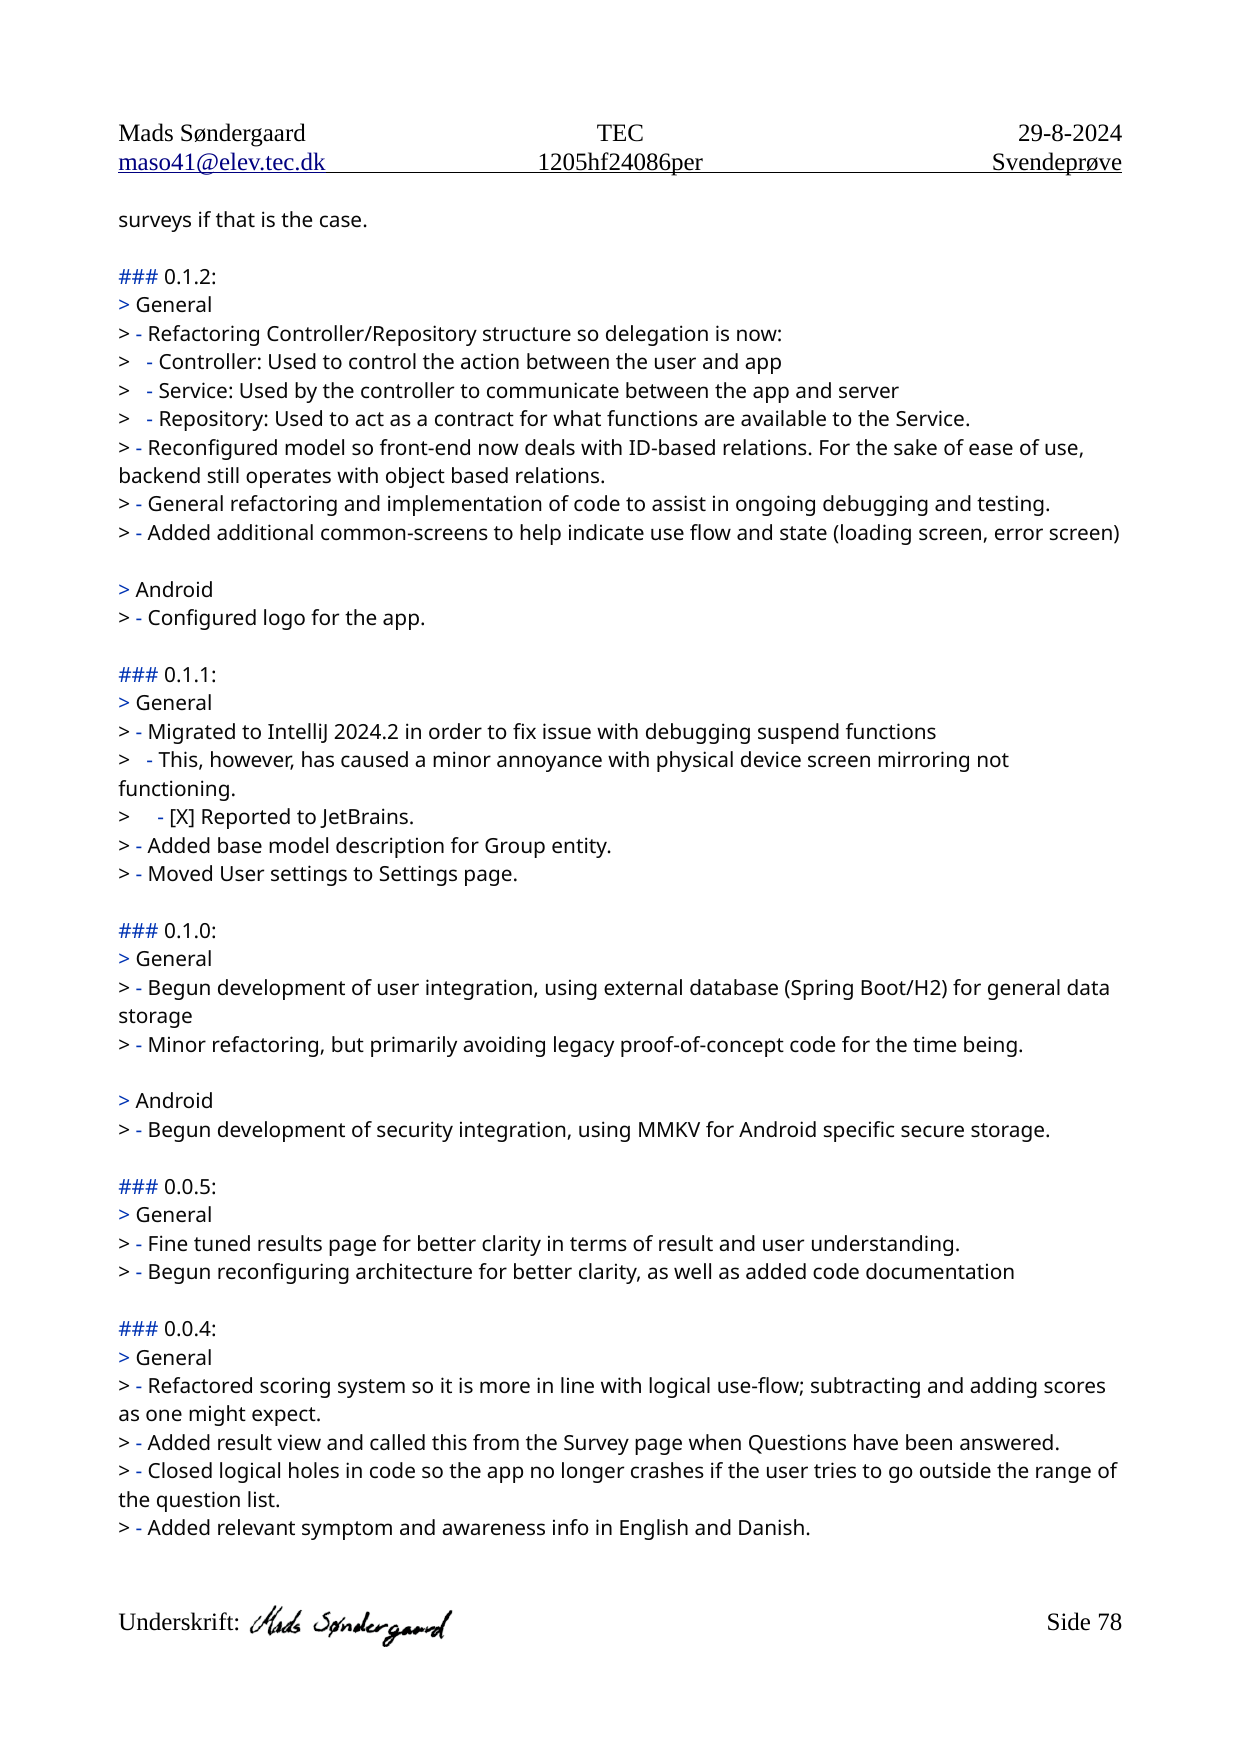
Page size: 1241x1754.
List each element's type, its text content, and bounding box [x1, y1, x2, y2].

picture [244, 1600, 458, 1647]
text surveys if that is the case. ### 0.1.2: > General > - Refactoring Controller/Repository structure so delegation is now: > - Controller: Used to control the action between the user and app > - Service: Used by the controller to communicate between the app and server > - Repository: Used to act as a contract for what functions are available to the Service. > - Reconfigured model so front-end now deals with ID-based relations. For the sake of ease of use, backend still operates with object based relations. > - General refactoring and implementation of code to assist in ongoing debugging and testing. > - Added additional common-screens to help indicate use flow and state (loading screen, error screen) > Android > - Configured logo for the app. ### 0.1.1: > General > - Migrated to IntelliJ 2024.2 in order to fix issue with debugging suspend functions > - This, however, has caused a minor annoyance with physical device screen mirroring not functioning. > - [X] Reported to JetBrains. > - Added base model description for Group entity. > - Moved User settings to Settings page. ### 0.1.0: > General > - Begun development of user integration, using external database (Spring Boot/H2) for general data storage > - Minor refactoring, but primarily avoiding legacy proof-of-concept code for the time being. > Android > - Begun development of security integration, using MMKV for Android specific secure storage. ### 0.0.5: > General > - Fine tuned results page for better clarity in terms of result and user understanding. > - Begun reconfiguring architecture for better clarity, as well as added code documentation ### 0.0.4: > General > - Refactored scoring system so it is more in line with logical use-flow; subtracting and adding scores as one might expect. > - Added result view and called this from the Survey page when Questions have been answered. > - Closed logical holes in code so the app no longer crashes if the user tries to go outside the range of the question list. > - Added relevant symptom and awareness info in English and Danish. [118, 205, 1122, 1570]
